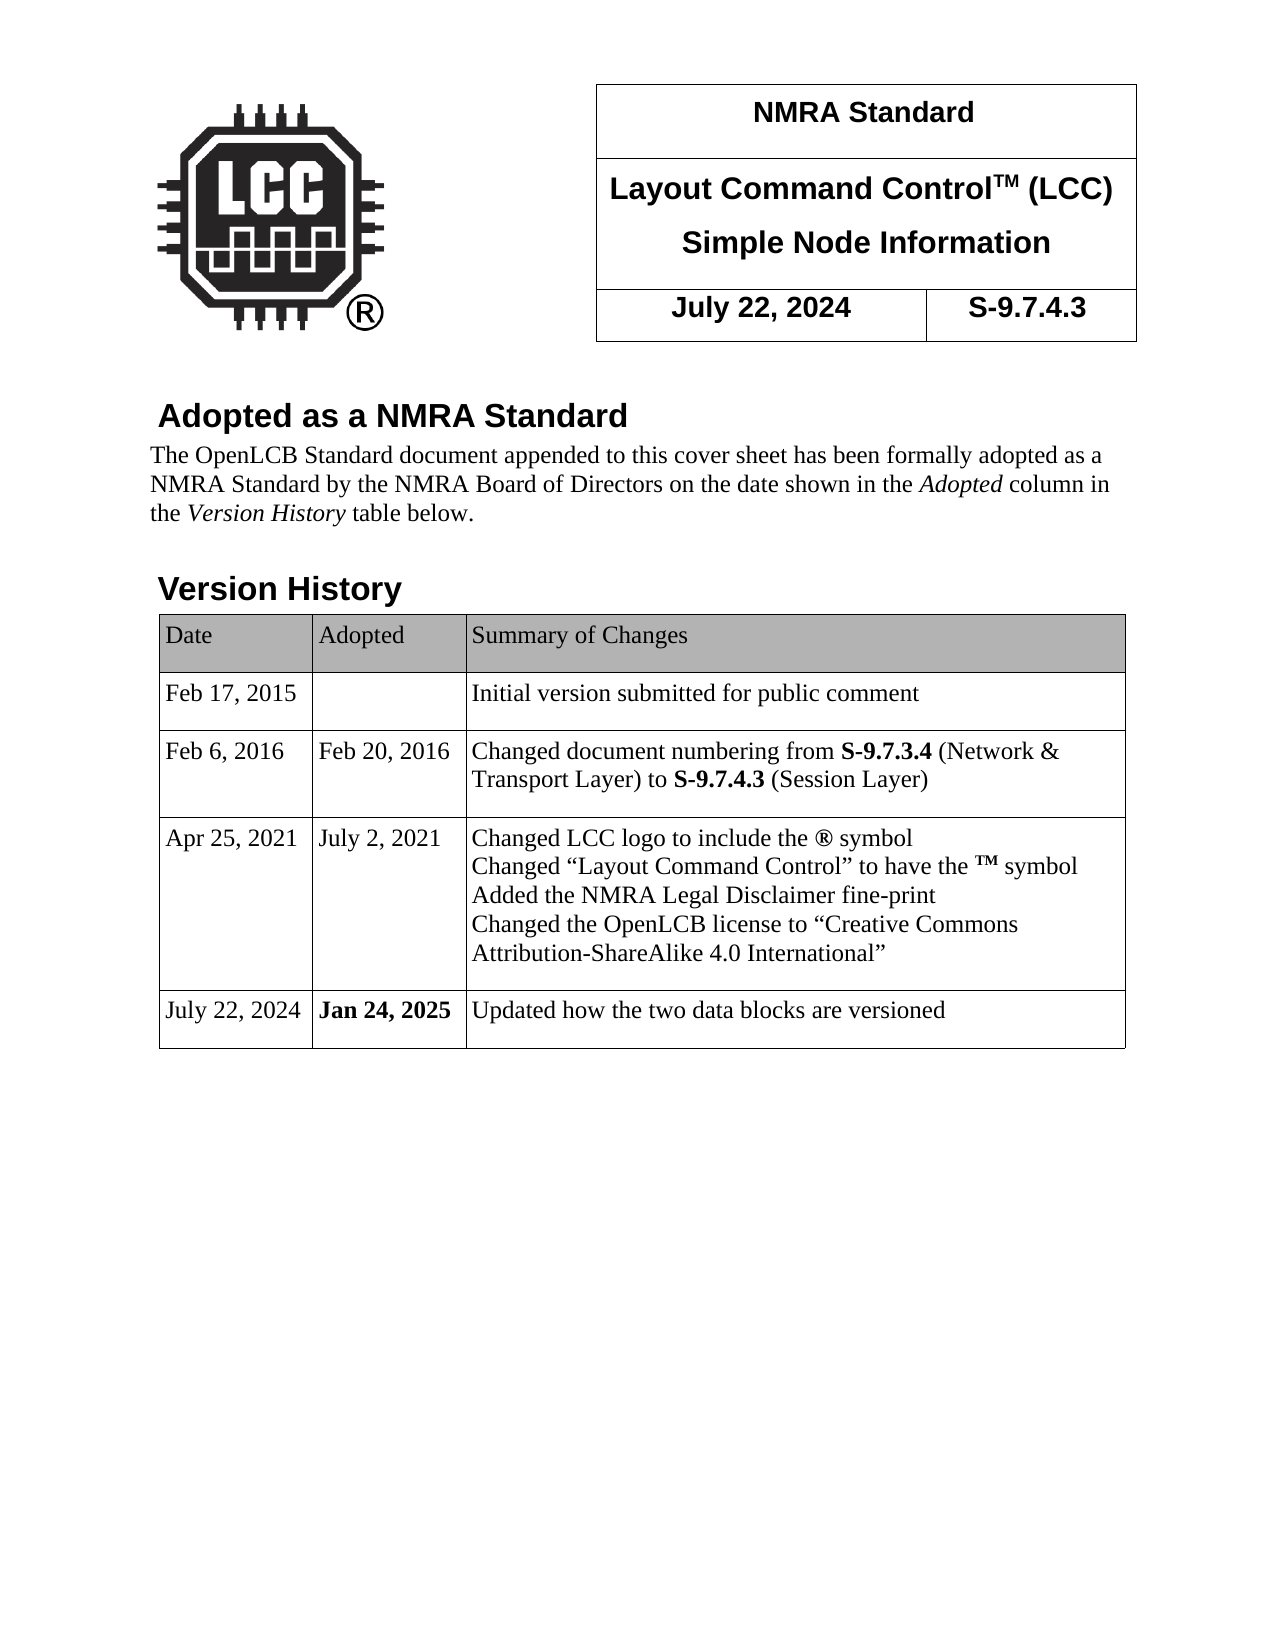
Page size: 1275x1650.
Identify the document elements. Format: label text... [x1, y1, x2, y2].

text The OpenLCB Standard document appended to this cover sheet has been formally adopted as a NMRA Standard by the NMRA Board of Directors on the date shown in the Adopted column in the Version History table below. [150, 440, 1125, 527]
table_cell Feb 6, 2016 [160, 731, 312, 817]
table_header Date [160, 615, 312, 672]
table_cell Changed LCC logo to include the ® symbol Changed “Layout Command Control” to have the TM symbol Added the NMRA Legal Disclaimer fine-print Changed the OpenLCB license to “Creative Commons Attribution-ShareAlike 4.0 International” [467, 818, 1125, 990]
table_cell Changed document numbering from S-9.7.3.4 (Network & Transport Layer) to S-9.7.4.3 (Session Layer) [467, 731, 1125, 817]
table_header Adopted [313, 615, 466, 672]
table_cell Updated how the two data blocks are versioned [467, 991, 1125, 1048]
table_cell July 2, 2021 [313, 818, 466, 990]
table_cell Feb 17, 2015 [160, 673, 312, 730]
subtitle Version History [112, 569, 1125, 608]
table_cell [313, 673, 466, 730]
table_header Summary of Changes [467, 615, 1125, 672]
table_cell Initial version submitted for public comment [467, 673, 1125, 730]
picture [138, 85, 405, 347]
table_cell Apr 25, 2021 [160, 818, 312, 990]
table_cell Feb 20, 2016 [313, 731, 466, 817]
table_cell July 22, 2024 [160, 991, 312, 1048]
table_cell Jan 24, 2025 [313, 991, 466, 1048]
subtitle Adopted as a NMRA Standard [112, 396, 1125, 434]
